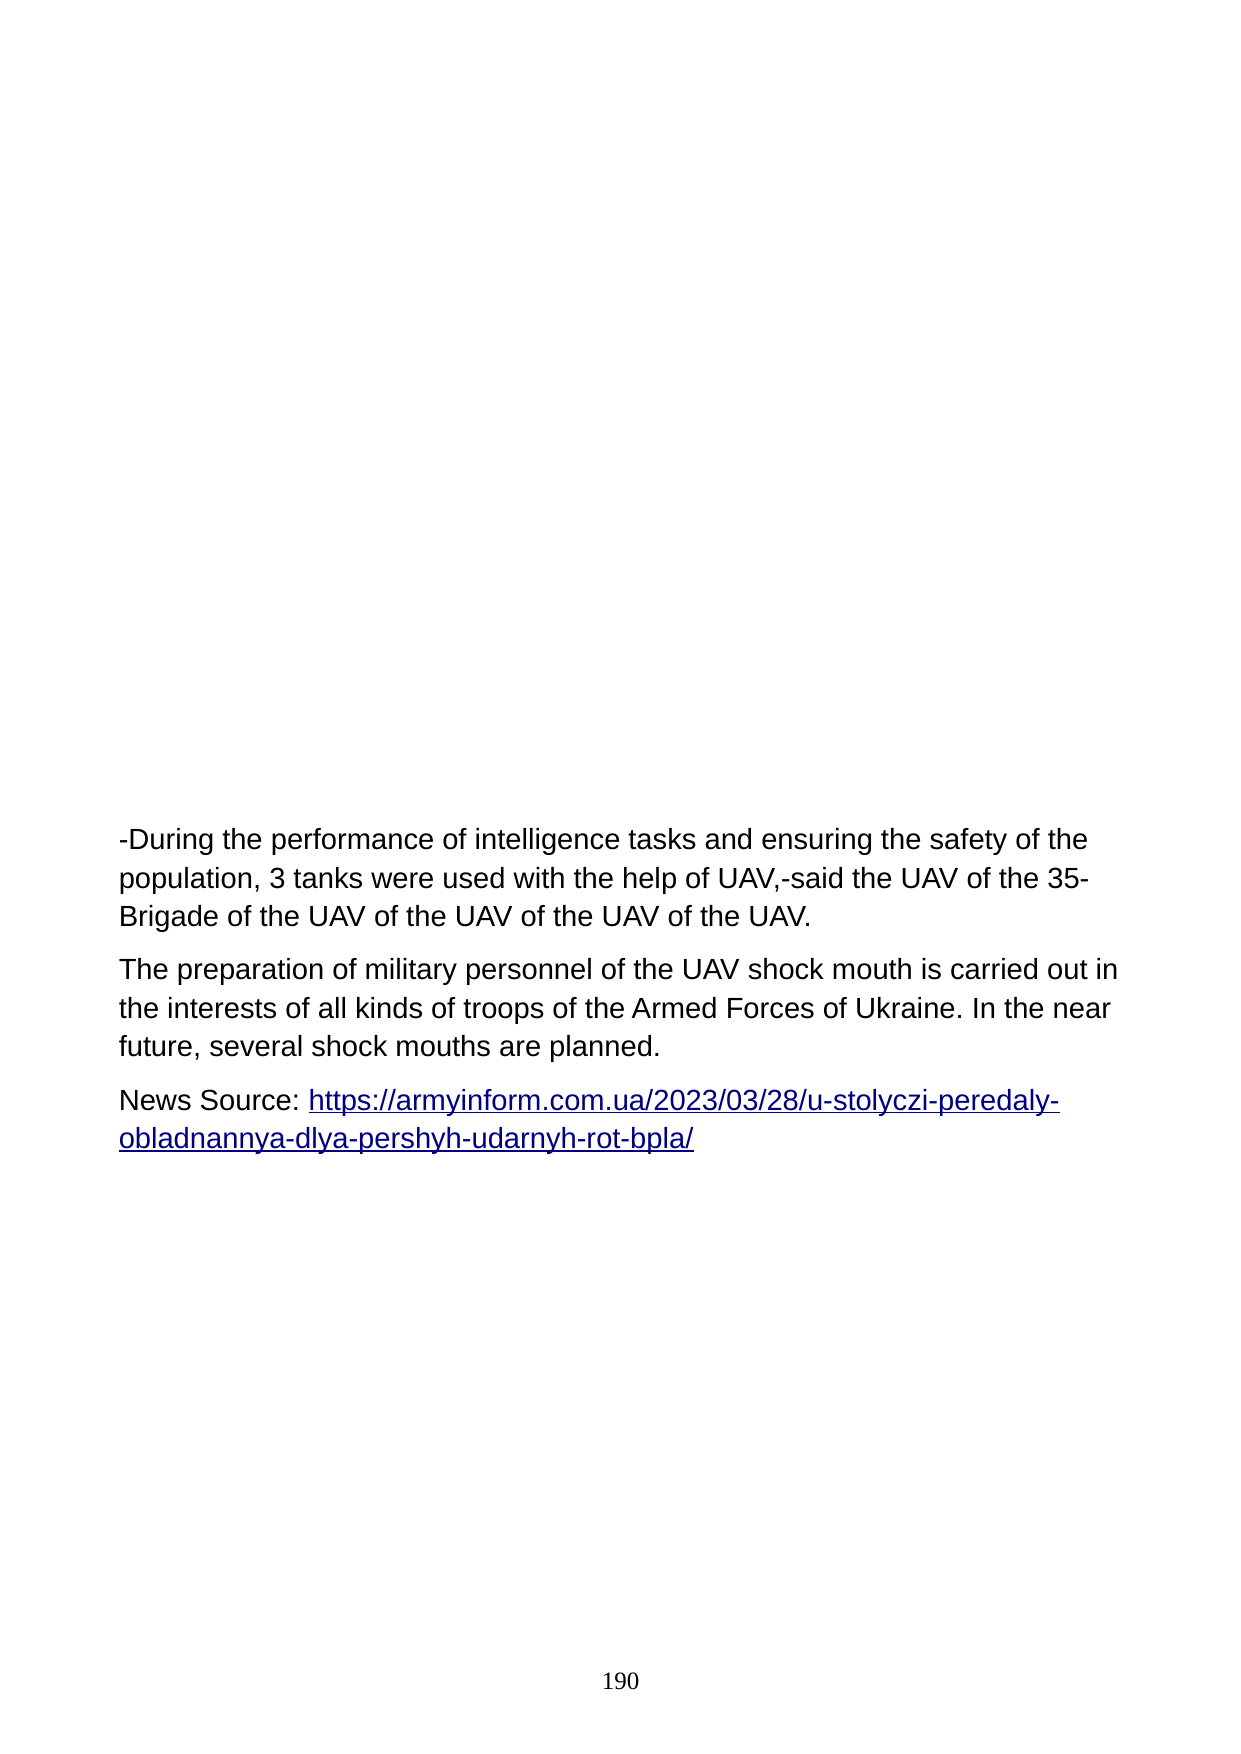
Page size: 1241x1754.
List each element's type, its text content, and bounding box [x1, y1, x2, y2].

text -During the performance of intelligence tasks and ensuring the safety of the population, 3 tanks were used with the help of UAV,-said the UAV of the 35-Brigade of the UAV of the UAV of the UAV of the UAV. [118, 118, 1122, 933]
text The preparation of military personnel of the UAV shock mouth is carried out in the interests of all kinds of troops of the Armed Forces of Ukraine. In the near future, several shock mouths are planned. [118, 952, 1122, 1063]
text News Source: https://armyinform.com.ua/2023/03/28/u-stolyczi-peredaly-obladnannya-dlya-pershyh-udarnyh-rot-bpla/ [118, 1082, 1122, 1154]
